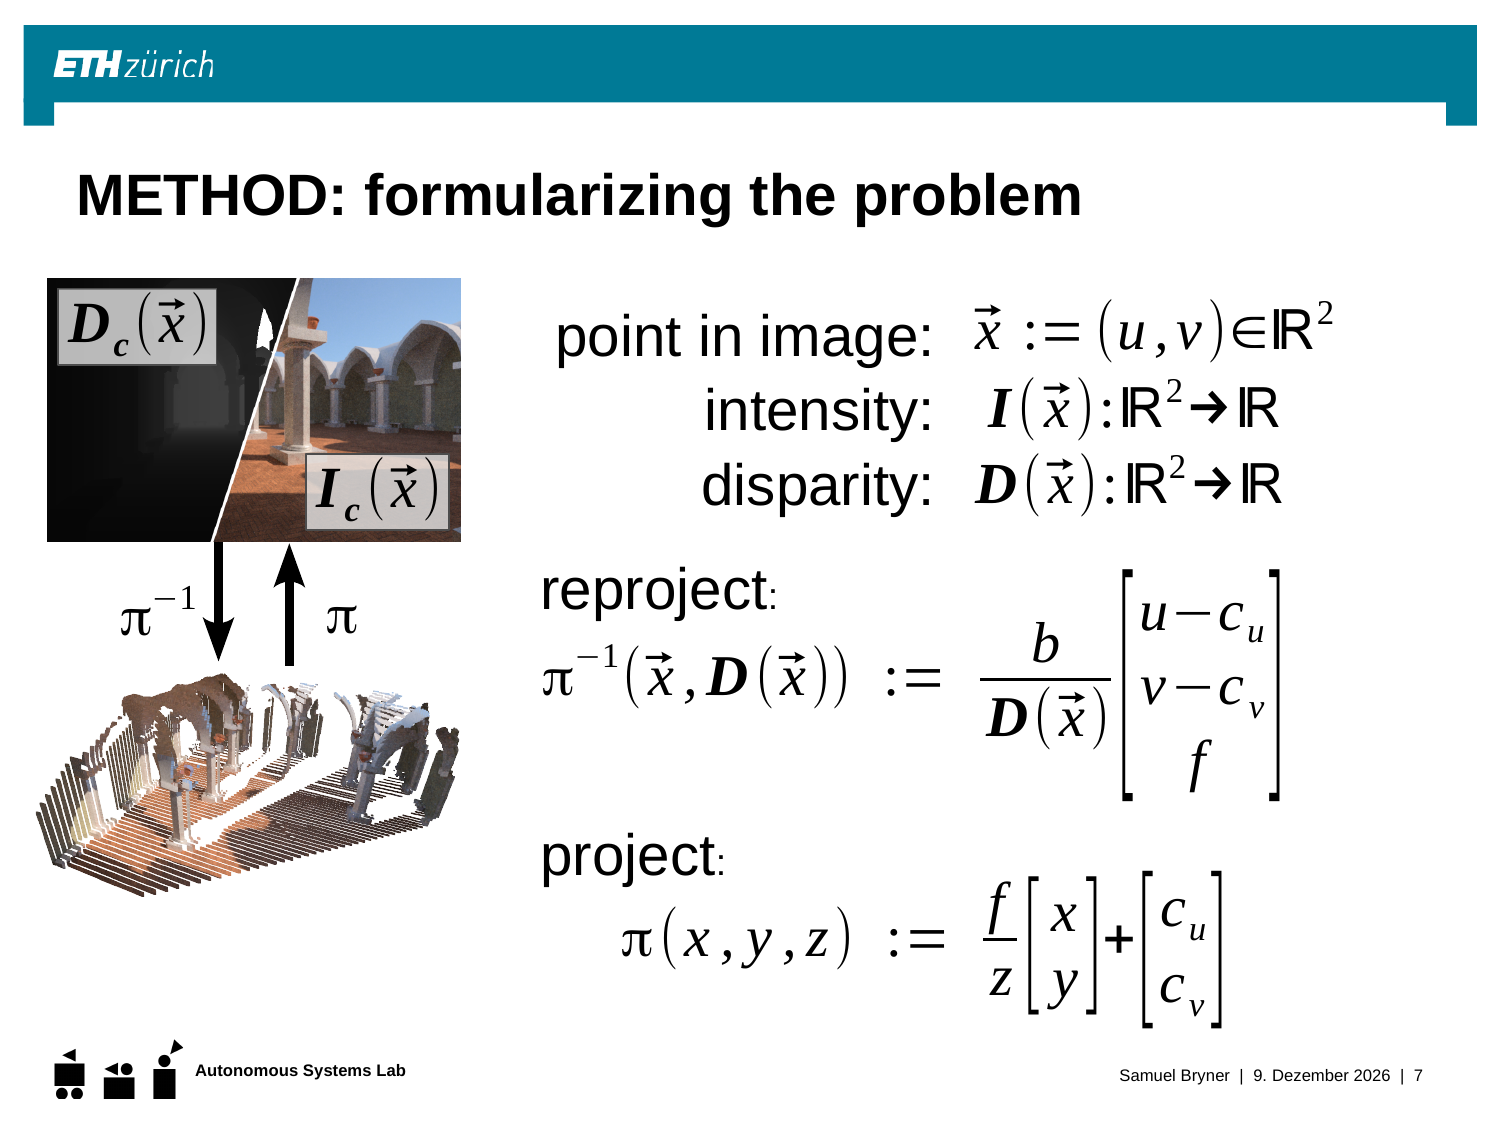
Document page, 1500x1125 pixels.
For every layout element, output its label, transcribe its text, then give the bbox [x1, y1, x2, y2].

text_box project: [525, 814, 916, 895]
picture [47, 278, 461, 542]
title METHOD: formularizing the problem [53, 101, 1447, 290]
chart [966, 293, 1341, 522]
chart [307, 454, 449, 530]
chart [112, 578, 203, 639]
picture [7, 637, 485, 928]
chart [613, 868, 1233, 1031]
chart [534, 566, 1291, 805]
chart [318, 602, 366, 637]
text_box reproject: [525, 549, 916, 630]
chart [59, 289, 216, 365]
text_box point in image: intensity: disparity: [540, 286, 961, 591]
